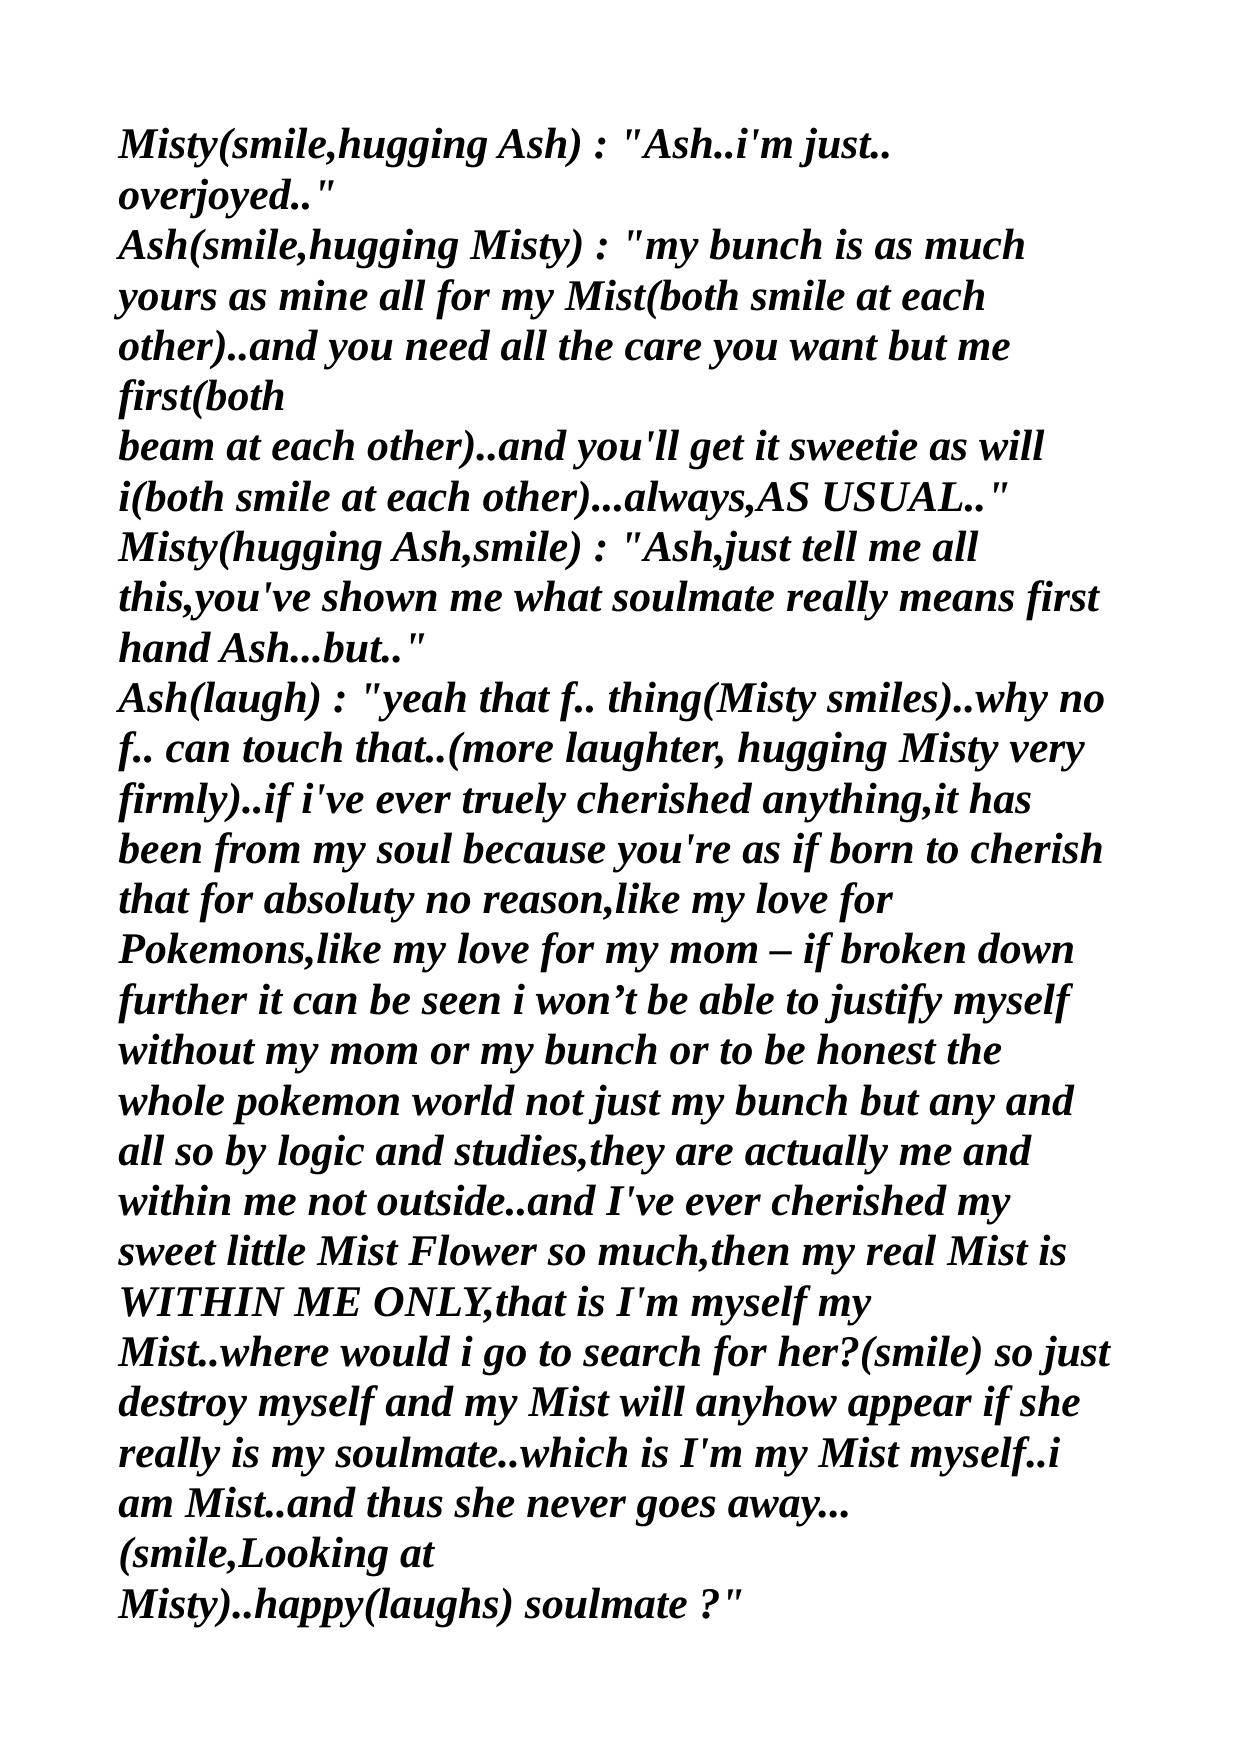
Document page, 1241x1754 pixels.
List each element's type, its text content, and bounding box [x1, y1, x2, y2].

text Misty(smile,hugging Ash) : "Ash..i'm just.. overjoyed.." [118, 118, 1122, 219]
text Ash(smile,hugging Misty) : "my bunch is as much yours as mine all for my Mist(both smile at each other)..and you need all the care you want but me first(both [118, 219, 1122, 420]
text Mist..where would i go to search for her?(smile) so just [118, 1326, 1122, 1376]
text Misty)..happy(laughs) soulmate ?" [118, 1577, 1122, 1627]
text destroy myself and my Mist will anyhow appear if she really is my soulmate..which is I'm my Mist myself..i am Mist..and thus she never goes away...(smile,Looking at [118, 1376, 1122, 1577]
text Ash(laugh) : "yeah that f.. thing(Misty smiles)..why no f.. can touch that..(more laughter, hugging Misty very firmly)..if i've ever truely cherished anything,it has been from my soul because you're as if born to cherish that for absoluty no reason,like my love for Pokemons,like my love for my mom – if broken down further it can be seen i won’t be able to justify myself without my mom or my bunch or to be honest the whole pokemon world not just my bunch but any and all so by logic and studies,they are actually me and within me not outside..and I've ever cherished my sweet little Mist Flower so much,then my real Mist is WITHIN ME ONLY,that is I'm myself my [118, 672, 1122, 1326]
text Misty(hugging Ash,smile) : "Ash,just tell me all this,you've shown me what soulmate really means first hand Ash...but.." [118, 521, 1122, 672]
text beam at each other)..and you'll get it sweetie as will i(both smile at each other)...always,AS USUAL.." [118, 420, 1122, 521]
